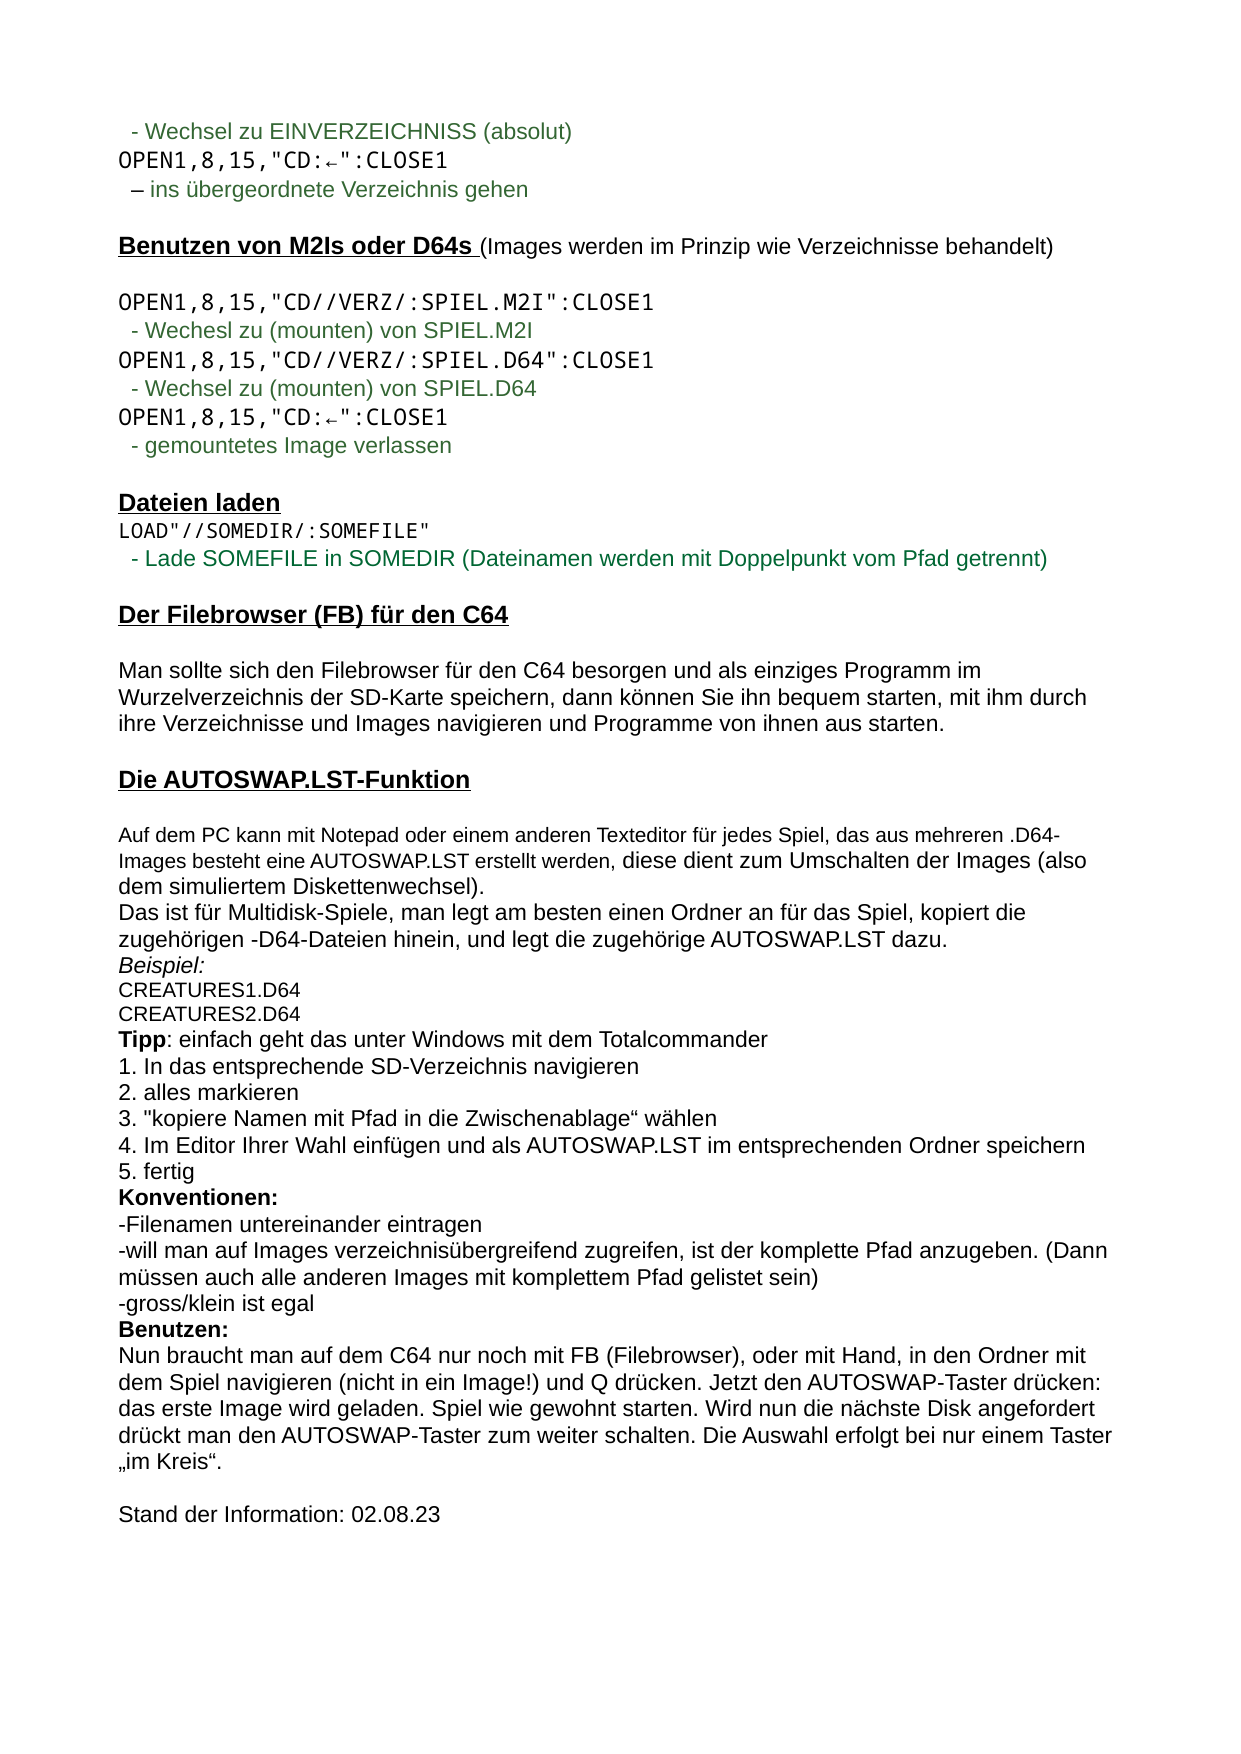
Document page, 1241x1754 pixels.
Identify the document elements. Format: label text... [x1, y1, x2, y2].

text Konventionen: [118, 1184, 1122, 1211]
text Der Filebrowser (FB) für den C64 [118, 600, 1122, 628]
text CREATURES1.D64 [118, 978, 1122, 1002]
text OPEN1,8,15,"CD//VERZ/:SPIEL.D64":CLOSE1 [118, 343, 1122, 375]
text 1. In das entsprechende SD-Verzeichnis navigieren [118, 1053, 1122, 1079]
text Benutzen: [118, 1316, 1122, 1342]
text Beispiel: [118, 952, 1122, 978]
text Auf dem PC kann mit Notepad oder einem anderen Texteditor für jedes Spiel, das aus mehreren .D64-Images besteht eine AUTOSWAP.LST erstellt werden, diese dient zum Umschalten der Images (also dem simuliertem Diskettenwechsel). [118, 823, 1122, 899]
text 3. "kopiere Namen mit Pfad in die Zwischenablage“ wählen [118, 1105, 1122, 1132]
text - Lade SOMEFILE in SOMEDIR (Dateinamen werden mit Doppelpunkt vom Pfad getrennt) [118, 545, 1122, 571]
text OPEN1,8,15,"CD:←":CLOSE1 [118, 401, 1122, 432]
text - Wechsel zu (mounten) von SPIEL.D64 [118, 375, 1122, 401]
text -will man auf Images verzeichnisübergreifend zugreifen, ist der komplette Pfad anzugeben. (Dann müssen auch alle anderen Images mit komplettem Pfad gelistet sein) [118, 1237, 1122, 1290]
text Nun braucht man auf dem C64 nur noch mit FB (Filebrowser), oder mit Hand, in den Ordner mit dem Spiel navigieren (nicht in ein Image!) und Q drücken. Jetzt den AUTOSWAP-Taster drücken: das erste Image wird geladen. Spiel wie gewohnt starten. Wird nun die nächste Disk angefordert drückt man den AUTOSWAP-Taster zum weiter schalten. Die Auswahl erfolgt bei nur einem Taster „im Kreis“. [118, 1342, 1122, 1474]
text LOAD"//SOMEDIR/:SOMEFILE" [118, 516, 1122, 545]
text Tipp: einfach geht das unter Windows mit dem Totalcommander [118, 1026, 1122, 1053]
text Das ist für Multidisk-Spiele, man legt am besten einen Ordner an für das Spiel, kopiert die zugehörigen -D64-Dateien hinein, und legt die zugehörige AUTOSWAP.LST dazu. [118, 899, 1122, 952]
text CREATURES2.D64 [118, 1002, 1122, 1026]
text - Wechesl zu (mounten) von SPIEL.M2I [118, 317, 1122, 343]
text Stand der Information: 02.08.23 [118, 1501, 1122, 1527]
text Benutzen von M2Is oder D64s (Images werden im Prinzip wie Verzeichnisse behandelt) [118, 231, 1122, 259]
text Dateien laden [118, 487, 1122, 516]
text -gross/klein ist egal [118, 1290, 1122, 1316]
text 5. fertig [118, 1158, 1122, 1184]
text Die AUTOSWAP.LST-Funktion [118, 765, 1122, 794]
text - Wechsel zu EINVERZEICHNISS (absolut) [118, 118, 1122, 144]
text 4. Im Editor Ihrer Wahl einfügen und als AUTOSWAP.LST im entsprechenden Ordner speichern [118, 1132, 1122, 1158]
text OPEN1,8,15,"CD//VERZ/:SPIEL.M2I":CLOSE1 [118, 286, 1122, 317]
text OPEN1,8,15,"CD:←":CLOSE1 [118, 144, 1122, 176]
text 2. alles markieren [118, 1079, 1122, 1105]
text Man sollte sich den Filebrowser für den C64 besorgen und als einziges Programm im Wurzelverzeichnis der SD-Karte speichern, dann können Sie ihn bequem starten, mit ihm durch ihre Verzeichnisse und Images navigieren und Programme von ihnen aus starten. [118, 657, 1122, 736]
text -Filenamen untereinander eintragen [118, 1211, 1122, 1237]
text – ins übergeordnete Verzeichnis gehen [118, 176, 1122, 202]
text - gemountetes Image verlassen [118, 432, 1122, 459]
